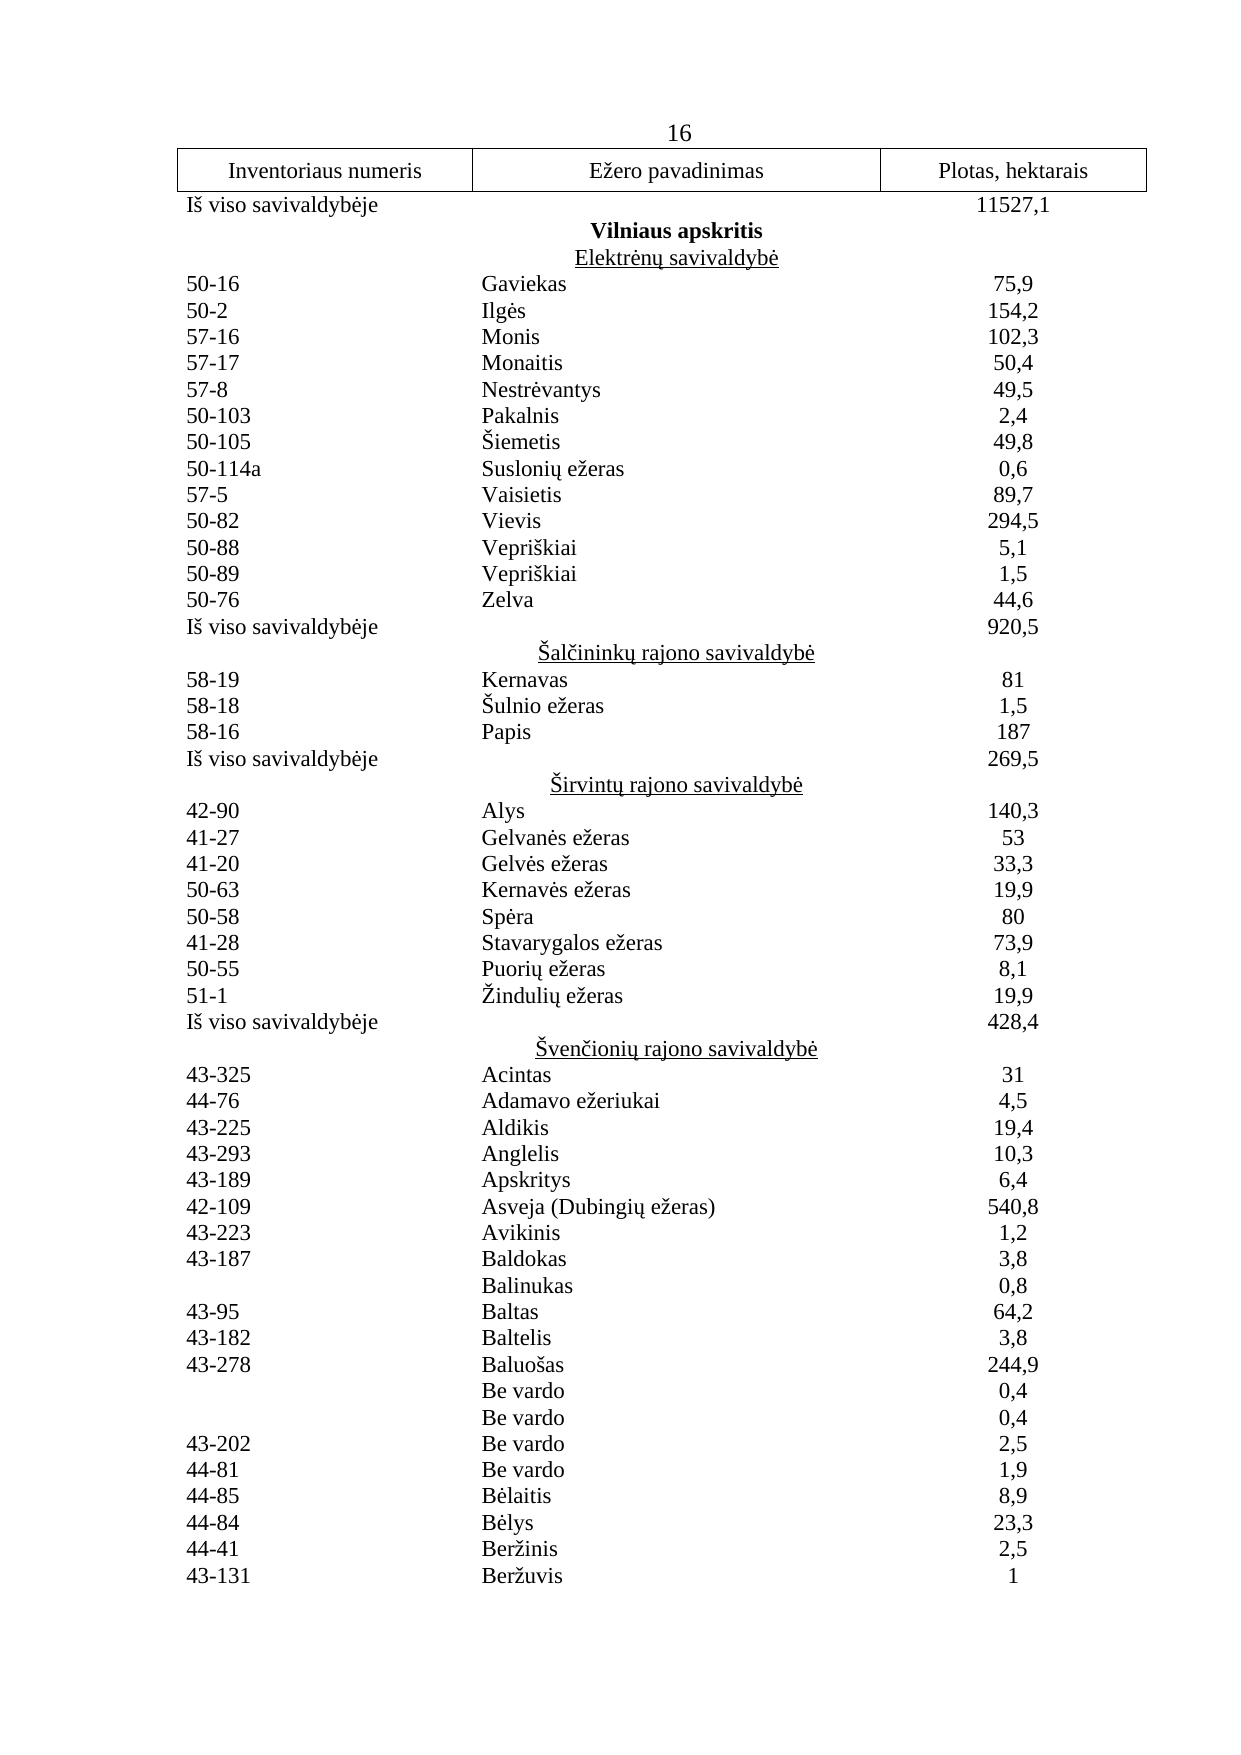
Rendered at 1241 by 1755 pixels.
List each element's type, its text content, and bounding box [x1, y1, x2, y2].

table_cell 50-88 [177, 534, 473, 560]
table_cell 51-1 [177, 982, 473, 1008]
table_cell 50-55 [177, 956, 473, 982]
table_cell [177, 1404, 473, 1430]
table_cell 50-105 [177, 429, 473, 455]
table_cell 1,9 [880, 1456, 1146, 1483]
table_cell Stavarygalos ežeras [473, 929, 880, 956]
table_cell Iš viso savivaldybėje [177, 745, 473, 771]
table_cell 1,5 [880, 692, 1146, 718]
table_cell 187 [880, 718, 1146, 745]
table_cell Papis [473, 718, 880, 745]
table_cell Beržuvis [473, 1562, 880, 1588]
table_cell 57-16 [177, 323, 473, 349]
table_cell 41-28 [177, 929, 473, 956]
table_header Ežero pavadinimas [473, 149, 880, 191]
table_cell 42-90 [177, 798, 473, 824]
table_cell 2,5 [880, 1430, 1146, 1456]
table_cell [473, 745, 880, 771]
table_cell [177, 244, 473, 270]
table_cell Suslonių ežeras [473, 455, 880, 481]
table_cell Balinukas [473, 1272, 880, 1298]
table_cell [177, 1377, 473, 1403]
table_cell Alys [473, 798, 880, 824]
table_cell Iš viso savivaldybėje [177, 1008, 473, 1034]
table_cell Be vardo [473, 1430, 880, 1456]
table_cell 43-278 [177, 1351, 473, 1377]
table_cell Spėra [473, 903, 880, 929]
table_cell Gelvės ežeras [473, 850, 880, 876]
table_cell 8,1 [880, 956, 1146, 982]
table_cell Žindulių ežeras [473, 982, 880, 1008]
table_cell Bėlaitis [473, 1483, 880, 1509]
table_cell 23,3 [880, 1509, 1146, 1535]
table_cell 41-27 [177, 824, 473, 850]
table_cell Šalčininkų rajono savivaldybė [473, 639, 880, 666]
table_cell 44-81 [177, 1456, 473, 1483]
table_cell [473, 613, 880, 639]
table_cell 19,4 [880, 1114, 1146, 1140]
table_cell Be vardo [473, 1404, 880, 1430]
table_cell 42-109 [177, 1193, 473, 1219]
table_cell 19,9 [880, 982, 1146, 1008]
table_cell 244,9 [880, 1351, 1146, 1377]
table_cell 50-58 [177, 903, 473, 929]
table_cell Širvintų rajono savivaldybė [473, 771, 880, 797]
table_cell Baltelis [473, 1325, 880, 1351]
table_cell Monis [473, 323, 880, 349]
table_cell Kernavas [473, 666, 880, 692]
table_cell 81 [880, 666, 1146, 692]
table_cell 43-225 [177, 1114, 473, 1140]
table_cell 1,5 [880, 560, 1146, 587]
table_cell Beržinis [473, 1535, 880, 1562]
table_cell Iš viso savivaldybėje [177, 613, 473, 639]
table_cell Acintas [473, 1061, 880, 1087]
table_cell [177, 218, 473, 244]
table_cell Zelva [473, 587, 880, 613]
table_cell 154,2 [880, 297, 1146, 323]
table_cell Vaisietis [473, 481, 880, 507]
table_cell 294,5 [880, 508, 1146, 534]
table_cell Nestrėvantys [473, 376, 880, 402]
table_cell Avikinis [473, 1219, 880, 1245]
table_cell 102,3 [880, 323, 1146, 349]
table_cell 540,8 [880, 1193, 1146, 1219]
table_cell 0,4 [880, 1377, 1146, 1403]
table_cell Anglelis [473, 1140, 880, 1166]
table_cell Pakalnis [473, 402, 880, 428]
table_cell Ilgės [473, 297, 880, 323]
table_cell 53 [880, 824, 1146, 850]
table_cell 43-182 [177, 1325, 473, 1351]
table_cell 73,9 [880, 929, 1146, 956]
table_cell 50-2 [177, 297, 473, 323]
table_cell 58-19 [177, 666, 473, 692]
table_cell Gaviekas [473, 270, 880, 297]
table_cell 43-189 [177, 1166, 473, 1193]
table_cell Vepriškiai [473, 560, 880, 587]
table_header Inventoriaus numeris [178, 149, 472, 191]
table_cell [473, 192, 880, 218]
table_cell Be vardo [473, 1456, 880, 1483]
table_cell 44-41 [177, 1535, 473, 1562]
table_cell Šiemetis [473, 429, 880, 455]
table_cell 44-84 [177, 1509, 473, 1535]
table_cell Iš viso savivaldybėje [177, 192, 473, 218]
table_cell 50-63 [177, 876, 473, 903]
table_cell 43-293 [177, 1140, 473, 1166]
table_cell 140,3 [880, 798, 1146, 824]
table_cell 10,3 [880, 1140, 1146, 1166]
table_cell Švenčionių rajono savivaldybė [473, 1035, 880, 1061]
table_cell 64,2 [880, 1298, 1146, 1324]
table_cell Gelvanės ežeras [473, 824, 880, 850]
table_cell [177, 1272, 473, 1298]
table_cell 1 [880, 1562, 1146, 1588]
table_cell 57-8 [177, 376, 473, 402]
table_cell Monaitis [473, 349, 880, 376]
table_cell 43-223 [177, 1219, 473, 1245]
table_cell 43-202 [177, 1430, 473, 1456]
table_cell Vievis [473, 508, 880, 534]
table_cell Baluošas [473, 1351, 880, 1377]
table_cell 6,4 [880, 1166, 1146, 1193]
table_cell 0,4 [880, 1404, 1146, 1430]
table_cell 58-16 [177, 718, 473, 745]
table_cell Vepriškiai [473, 534, 880, 560]
table_cell 0,6 [880, 455, 1146, 481]
table_cell [880, 218, 1146, 244]
table_cell 57-17 [177, 349, 473, 376]
table_cell 43-187 [177, 1245, 473, 1272]
table_cell 428,4 [880, 1008, 1146, 1034]
table_cell 43-131 [177, 1562, 473, 1588]
table_cell 5,1 [880, 534, 1146, 560]
table_cell 75,9 [880, 270, 1146, 297]
table_cell Bėlys [473, 1509, 880, 1535]
table_cell [177, 1035, 473, 1061]
table_cell 89,7 [880, 481, 1146, 507]
table_cell 49,8 [880, 429, 1146, 455]
table_cell 8,9 [880, 1483, 1146, 1509]
table_cell 50-114a [177, 455, 473, 481]
table_cell [880, 771, 1146, 797]
table_cell Baldokas [473, 1245, 880, 1272]
table_cell Šulnio ežeras [473, 692, 880, 718]
table_cell 80 [880, 903, 1146, 929]
table_cell 44-85 [177, 1483, 473, 1509]
table_cell [473, 1008, 880, 1034]
table_cell 50,4 [880, 349, 1146, 376]
table_cell [880, 639, 1146, 666]
table_cell 50-16 [177, 270, 473, 297]
table_header Plotas, hektarais [881, 149, 1146, 191]
table_cell 269,5 [880, 745, 1146, 771]
table_cell 0,8 [880, 1272, 1146, 1298]
table_cell 43-95 [177, 1298, 473, 1324]
table_cell 11527,1 [880, 192, 1146, 218]
table_cell Apskritys [473, 1166, 880, 1193]
table_cell 3,8 [880, 1325, 1146, 1351]
table_cell 2,5 [880, 1535, 1146, 1562]
table_cell 2,4 [880, 402, 1146, 428]
table_cell Elektrėnų savivaldybė [473, 244, 880, 270]
table_cell 50-89 [177, 560, 473, 587]
table_cell 1,2 [880, 1219, 1146, 1245]
table_cell [880, 244, 1146, 270]
table_cell Puorių ežeras [473, 956, 880, 982]
table_cell [177, 639, 473, 666]
table_cell 50-82 [177, 508, 473, 534]
table_cell 44-76 [177, 1087, 473, 1114]
table_cell 3,8 [880, 1245, 1146, 1272]
table_cell Adamavo ežeriukai [473, 1087, 880, 1114]
table_cell 50-76 [177, 587, 473, 613]
table_cell 41-20 [177, 850, 473, 876]
table_cell 33,3 [880, 850, 1146, 876]
table_cell [177, 771, 473, 797]
table_cell Aldikis [473, 1114, 880, 1140]
table_cell Asveja (Dubingių ežeras) [473, 1193, 880, 1219]
table_cell 4,5 [880, 1087, 1146, 1114]
table_cell 44,6 [880, 587, 1146, 613]
table_cell Be vardo [473, 1377, 880, 1403]
table_cell 57-5 [177, 481, 473, 507]
table_cell 43-325 [177, 1061, 473, 1087]
table_cell 50-103 [177, 402, 473, 428]
table_cell 920,5 [880, 613, 1146, 639]
table_cell Kernavės ežeras [473, 876, 880, 903]
table_cell Baltas [473, 1298, 880, 1324]
table_cell 31 [880, 1061, 1146, 1087]
table_cell [880, 1035, 1146, 1061]
table_cell 49,5 [880, 376, 1146, 402]
table_cell Vilniaus apskritis [473, 218, 880, 244]
table_cell 58-18 [177, 692, 473, 718]
table_cell 19,9 [880, 876, 1146, 903]
